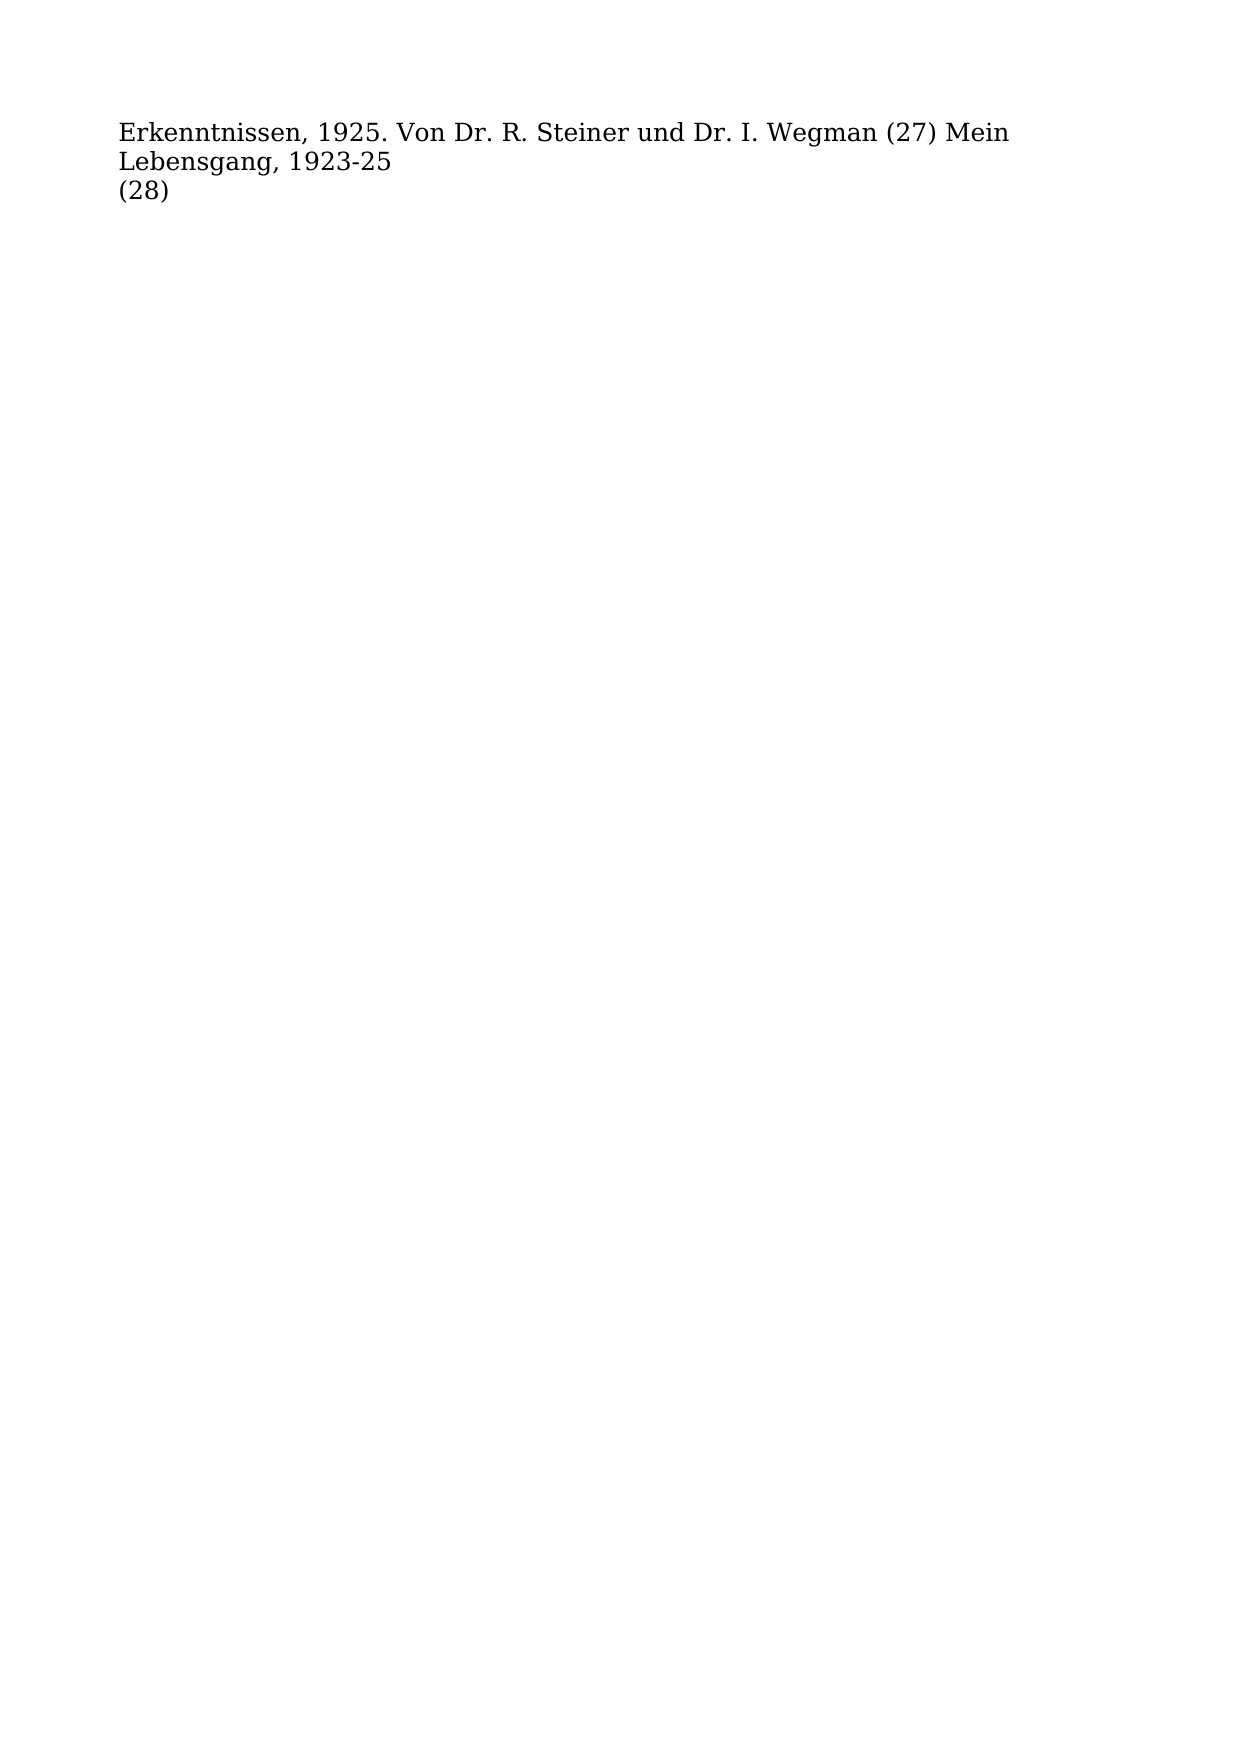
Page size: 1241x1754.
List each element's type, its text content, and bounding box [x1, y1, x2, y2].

text (28) [118, 176, 1122, 206]
text Erkenntnissen, 1925. Von Dr. R. Steiner und Dr. I. Wegman (27) Mein Lebensgang, 1923-25 [118, 118, 1122, 176]
